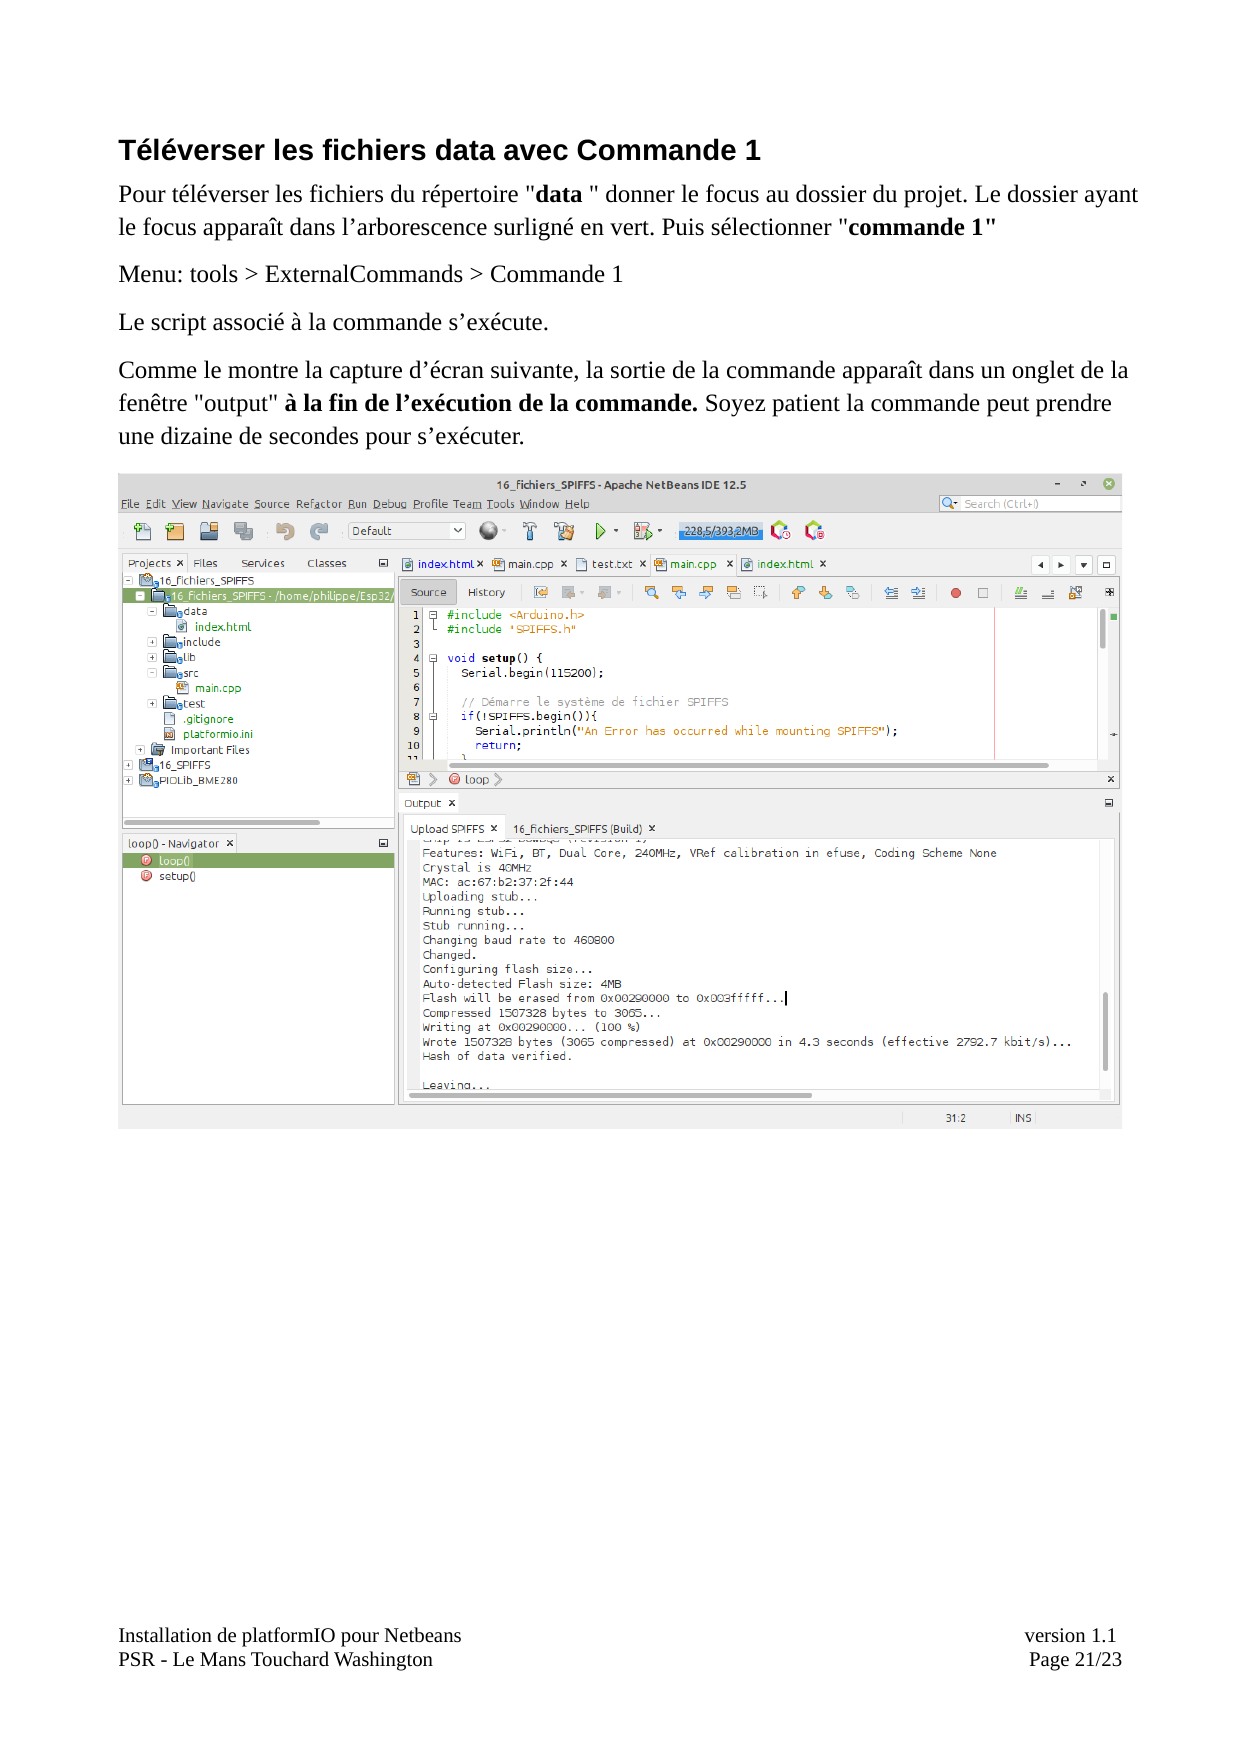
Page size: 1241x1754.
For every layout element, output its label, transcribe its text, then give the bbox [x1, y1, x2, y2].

text Pour téléverser les fichiers du répertoire "data " donner le focus au dossier du projet. Le dossier ayant le focus apparaît dans l’arborescence surligné en vert. Puis sélectionner "commande 1" [118, 179, 1151, 241]
text Comme le montre la capture d’écran suivante, la sortie de la commande apparaît dans un onglet de la fenêtre "output" à la fin de l’exécution de la commande. Soyez patient la commande peut prendre une dizaine de secondes pour s’exécuter. [118, 355, 1151, 449]
subtitle Téléverser les fichiers data avec Commande 1 [118, 133, 1151, 166]
text Menu: tools > ExternalCommands > Commande 1 [118, 259, 1151, 288]
picture [118, 473, 1123, 1129]
text Le script associé à la commande s’exécute. [118, 307, 1151, 336]
